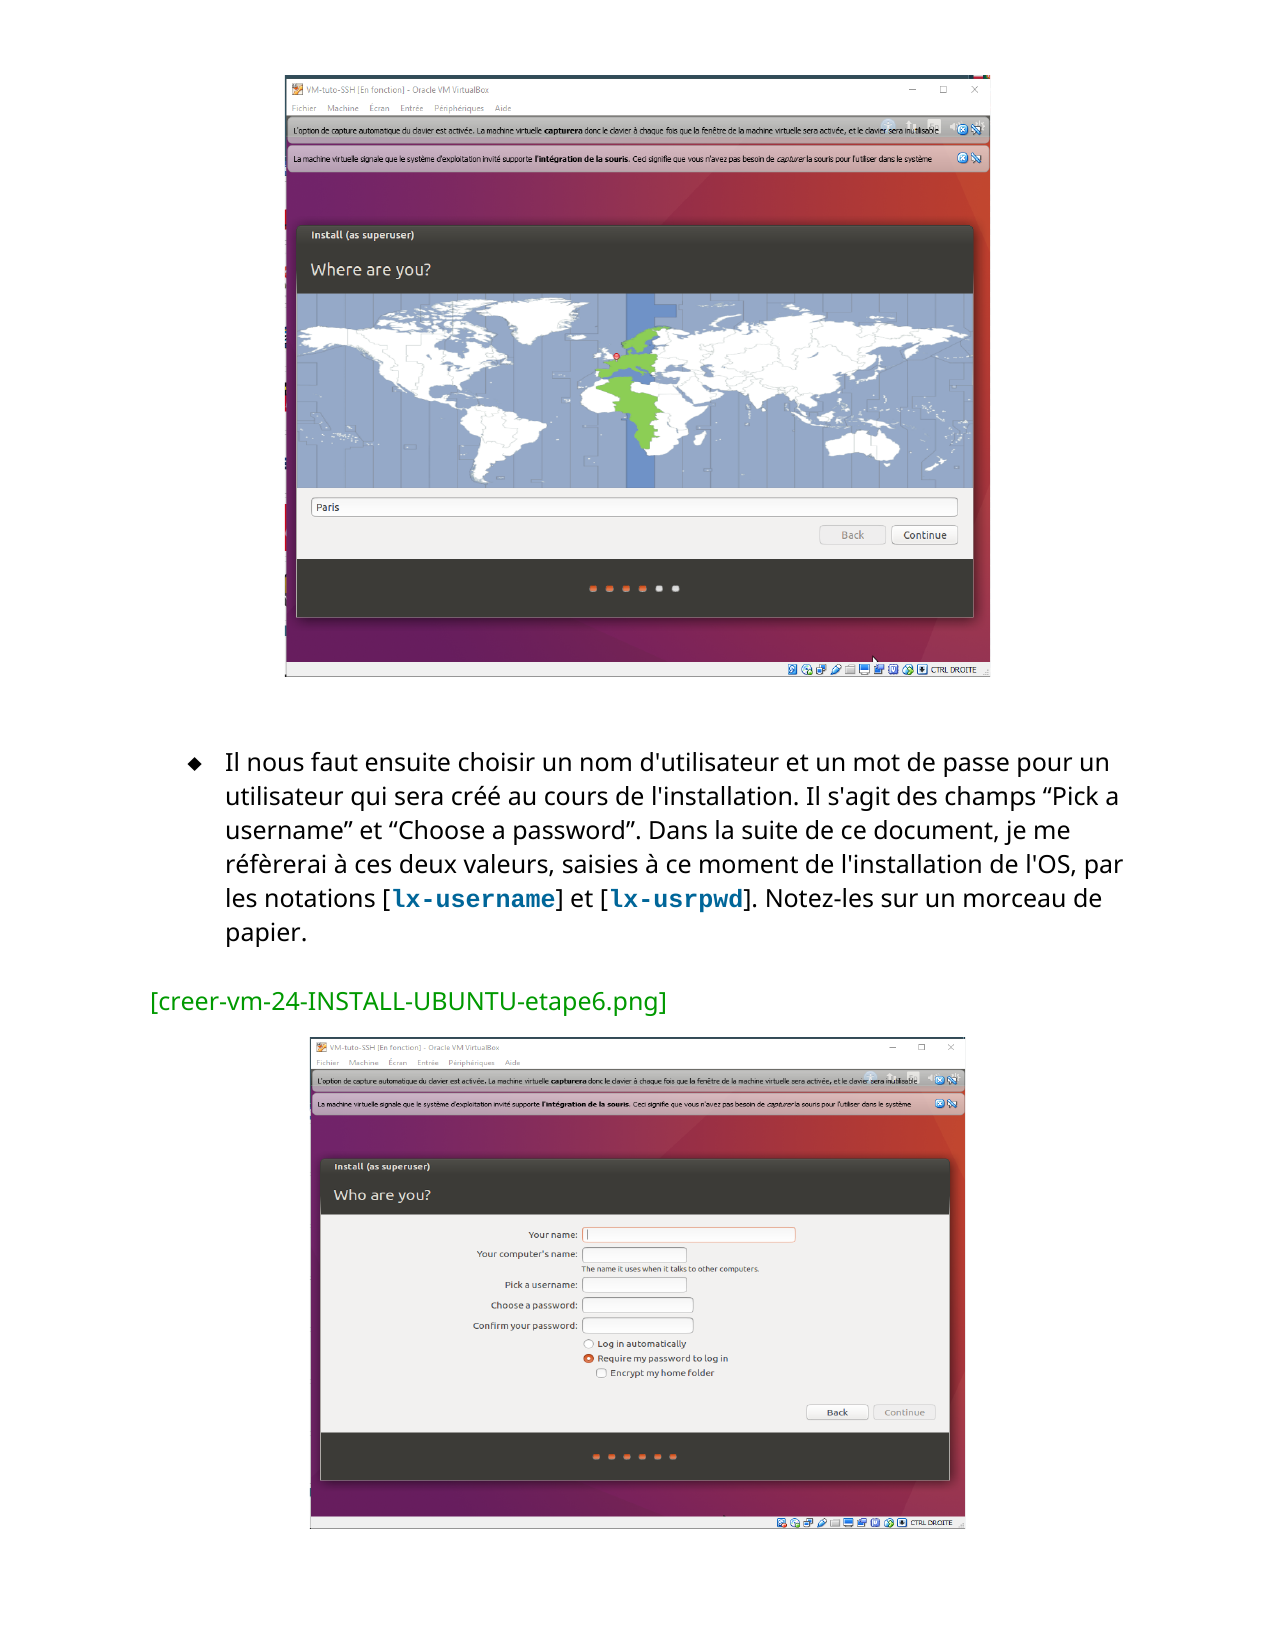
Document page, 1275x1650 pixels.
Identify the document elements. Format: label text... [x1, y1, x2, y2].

list Il nous faut ensuite choisir un nom d'utilisateur et un mot de passe pour un utilisateur qui sera créé au cours de l'installation. Il s'agit des champs “Pick a username” et “Choose a password”. Dans la suite de ce document, je me réfèrerai à ces deux valeurs, saisies à ce moment de l'installation de l'OS, par les notations [lx-username] et [lx-usrpwd]. Notez-les sur un morceau de papier. [187, 744, 1125, 949]
picture [284, 75, 991, 677]
text [creer-vm-24-INSTALL-UBUNTU-etape6.png] [150, 983, 1125, 1017]
picture [309, 1037, 966, 1529]
